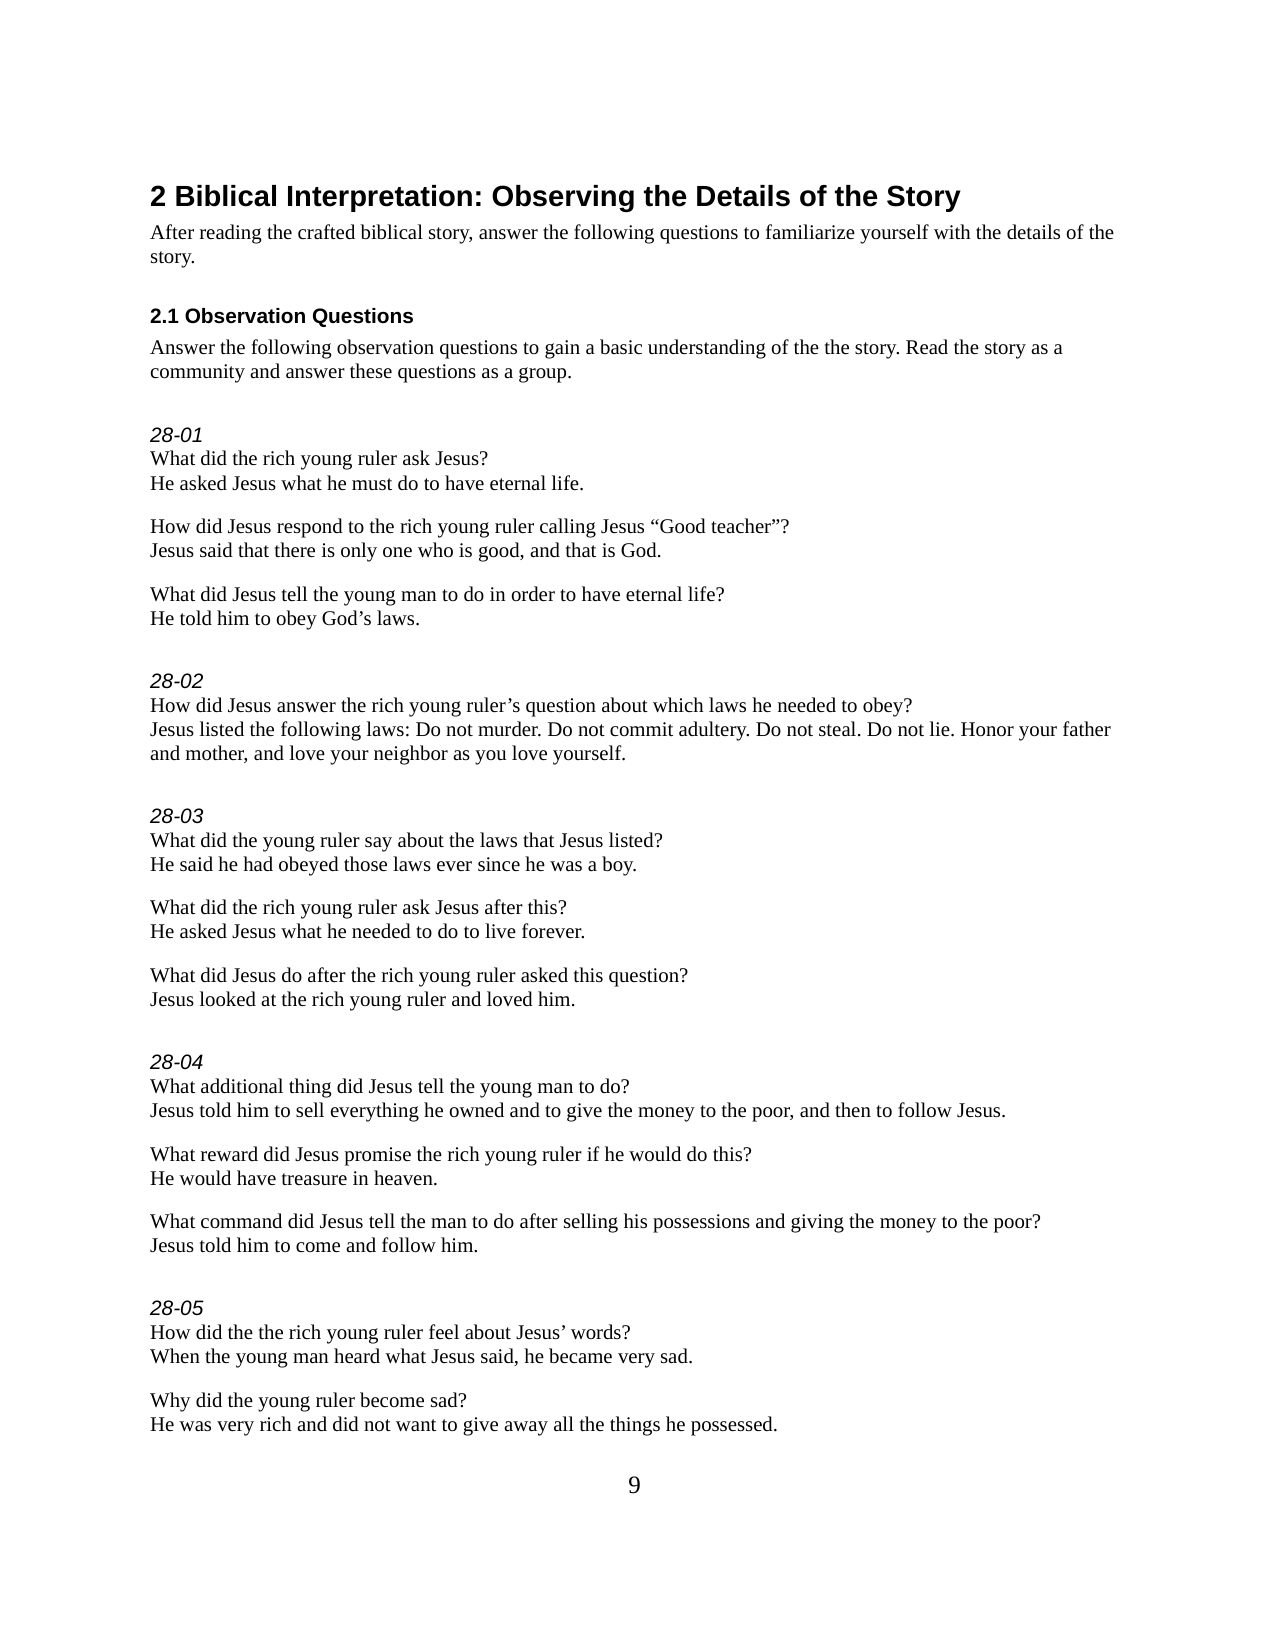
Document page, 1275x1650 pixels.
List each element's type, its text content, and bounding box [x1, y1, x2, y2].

subtitle 2.1 Observation Questions [150, 304, 1125, 328]
text Why did the young ruler become sad? He was very rich and did not want to give away all the things he possessed. [150, 1388, 1125, 1436]
text How did the the rich young ruler feel about Jesus’ words? When the young man heard what Jesus said, he became very sad. [150, 1320, 1125, 1368]
subtitle 28-01 [150, 422, 1125, 446]
text How did Jesus respond to the rich young ruler calling Jesus “Good teacher”? Jesus said that there is only one who is good, and that is God. [150, 514, 1125, 562]
text What reward did Jesus promise the rich young ruler if he would do this? He would have treasure in heaven. [150, 1142, 1125, 1190]
subtitle 28-05 [150, 1296, 1125, 1320]
subtitle 28-02 [150, 669, 1125, 693]
subtitle 2 Biblical Interpretation: Observing the Details of the Story [150, 179, 1125, 212]
text What did the young ruler say about the laws that Jesus listed? He said he had obeyed those laws ever since he was a boy. [150, 828, 1125, 876]
text Answer the following observation questions to gain a basic understanding of the the story. Read the story as a community and answer these questions as a group. [150, 335, 1125, 383]
text What additional thing did Jesus tell the young man to do? Jesus told him to sell everything he owned and to give the money to the poor, and then to follow Jesus. [150, 1074, 1125, 1122]
text What did Jesus do after the rich young ruler asked this question? Jesus looked at the rich young ruler and loved him. [150, 963, 1125, 1011]
text After reading the crafted biblical story, answer the following questions to familiarize yourself with the details of the story. [150, 220, 1125, 268]
subtitle 28-04 [150, 1050, 1125, 1074]
subtitle 28-03 [150, 804, 1125, 828]
text What did Jesus tell the young man to do in order to have eternal life? He told him to obey God’s laws. [150, 582, 1125, 630]
text What did the rich young ruler ask Jesus after this? He asked Jesus what he needed to do to live forever. [150, 895, 1125, 943]
text What did the rich young ruler ask Jesus? He asked Jesus what he must do to have eternal life. [150, 446, 1125, 494]
text What command did Jesus tell the man to do after selling his possessions and giving the money to the poor? Jesus told him to come and follow him. [150, 1209, 1125, 1257]
text How did Jesus answer the rich young ruler’s question about which laws he needed to obey? Jesus listed the following laws: Do not murder. Do not commit adultery. Do not steal. Do not lie. Honor your father and mother, and love your neighbor as you love yourself. [150, 693, 1125, 765]
